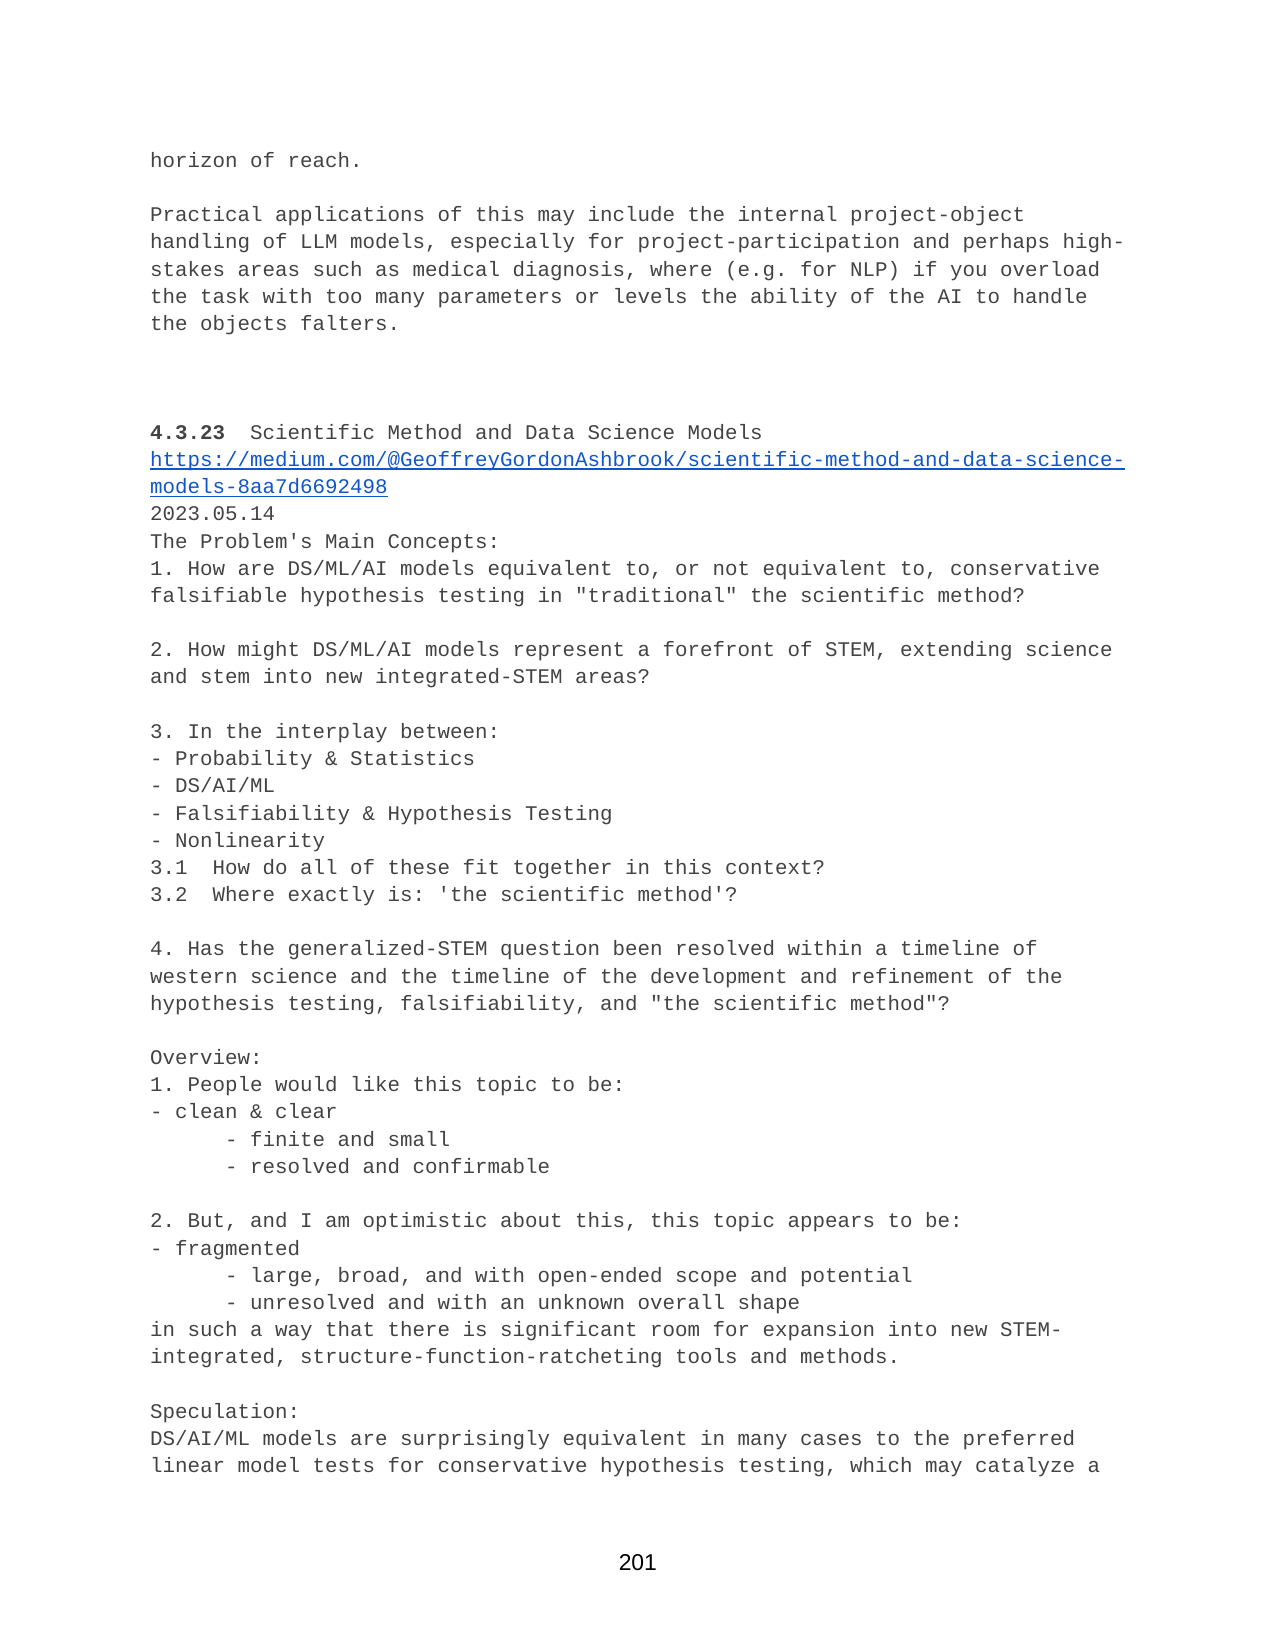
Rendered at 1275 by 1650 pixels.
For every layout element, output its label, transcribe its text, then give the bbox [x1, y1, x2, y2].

text Overview: [150, 1047, 1125, 1071]
text 1. How are DS/ML/AI models equivalent to, or not equivalent to, conservative falsifiable hypothesis testing in "traditional" the scientific method? [150, 558, 1125, 609]
text https://medium.com/@GeoffreyGordonAshbrook/scientific-method-and-data-science- [150, 449, 1125, 468]
text - large, broad, and with open-ended scope and potential [150, 1265, 1125, 1288]
text 3.1 How do all of these fit together in this context? [150, 857, 1125, 881]
text 3. In the interplay between: [150, 721, 1125, 744]
text 4. Has the generalized-STEM question been resolved within a timeline of western science and the timeline of the development and refinement of the hypothesis testing, falsifiability, and "the scientific method"? [150, 938, 1125, 1016]
text 1. People would like this topic to be: [150, 1074, 1125, 1098]
text - resolved and confirmable [150, 1156, 1125, 1179]
text in such a way that there is significant room for expansion into new STEM-integrated, structure-function-ratcheting tools and methods. [150, 1319, 1125, 1370]
text models-8aa7d6692498 [150, 470, 1125, 500]
text 4.3.23 Scientific Method and Data Science Models [150, 422, 1125, 446]
text The Problem's Main Concepts: [150, 531, 1125, 554]
text 2. But, and I am optimistic about this, this topic appears to be: [150, 1210, 1125, 1234]
text - Nonlinearity [150, 830, 1125, 853]
text - Probability & Statistics [150, 748, 1125, 772]
text - fragmented [150, 1237, 1125, 1261]
text Speculation: [150, 1401, 1125, 1424]
text - Falsifiability & Hypothesis Testing [150, 802, 1125, 826]
text DS/AI/ML models are surprisingly equivalent in many cases to the preferred linear model tests for conservative hypothesis testing, which may catalyze a [150, 1428, 1125, 1479]
text - clean & clear [150, 1102, 1125, 1125]
text horizon of reach. [150, 150, 1125, 174]
text - DS/AI/ML [150, 775, 1125, 799]
text - finite and small [150, 1129, 1125, 1152]
text - unresolved and with an unknown overall shape [150, 1292, 1125, 1316]
text 2023.05.14 [150, 503, 1125, 527]
text 2. How might DS/ML/AI models represent a forefront of STEM, extending science and stem into new integrated-STEM areas? [150, 639, 1125, 690]
text Practical applications of this may include the internal project-object handling of LLM models, especially for project-participation and perhaps high-stakes areas such as medical diagnosis, where (e.g. for NLP) if you overload the task with too many parameters or levels the ability of the AI to handle the objects falters. [150, 204, 1125, 337]
text 3.2 Where exactly is: 'the scientific method'? [150, 884, 1125, 908]
